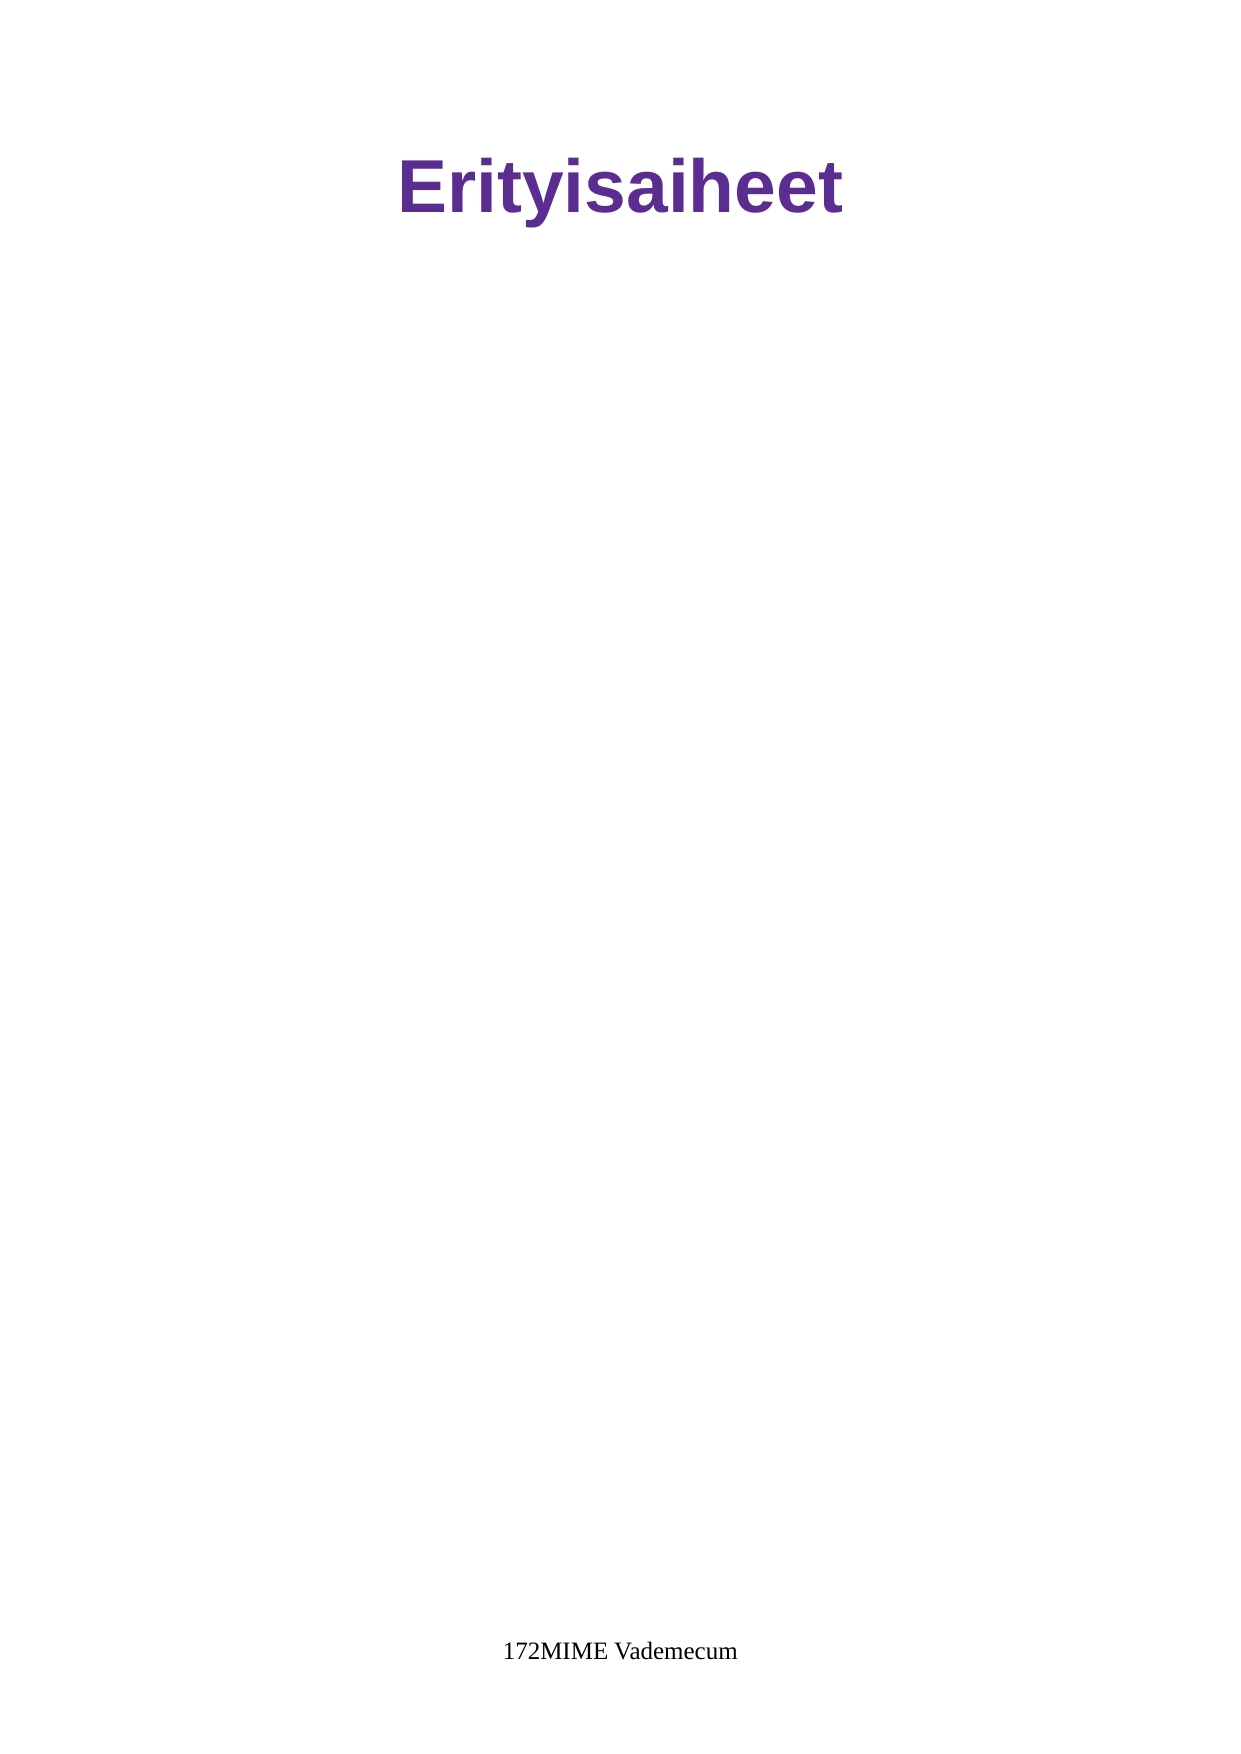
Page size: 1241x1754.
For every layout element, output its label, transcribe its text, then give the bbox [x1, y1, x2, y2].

title Erityisaiheet [88, 142, 1152, 228]
